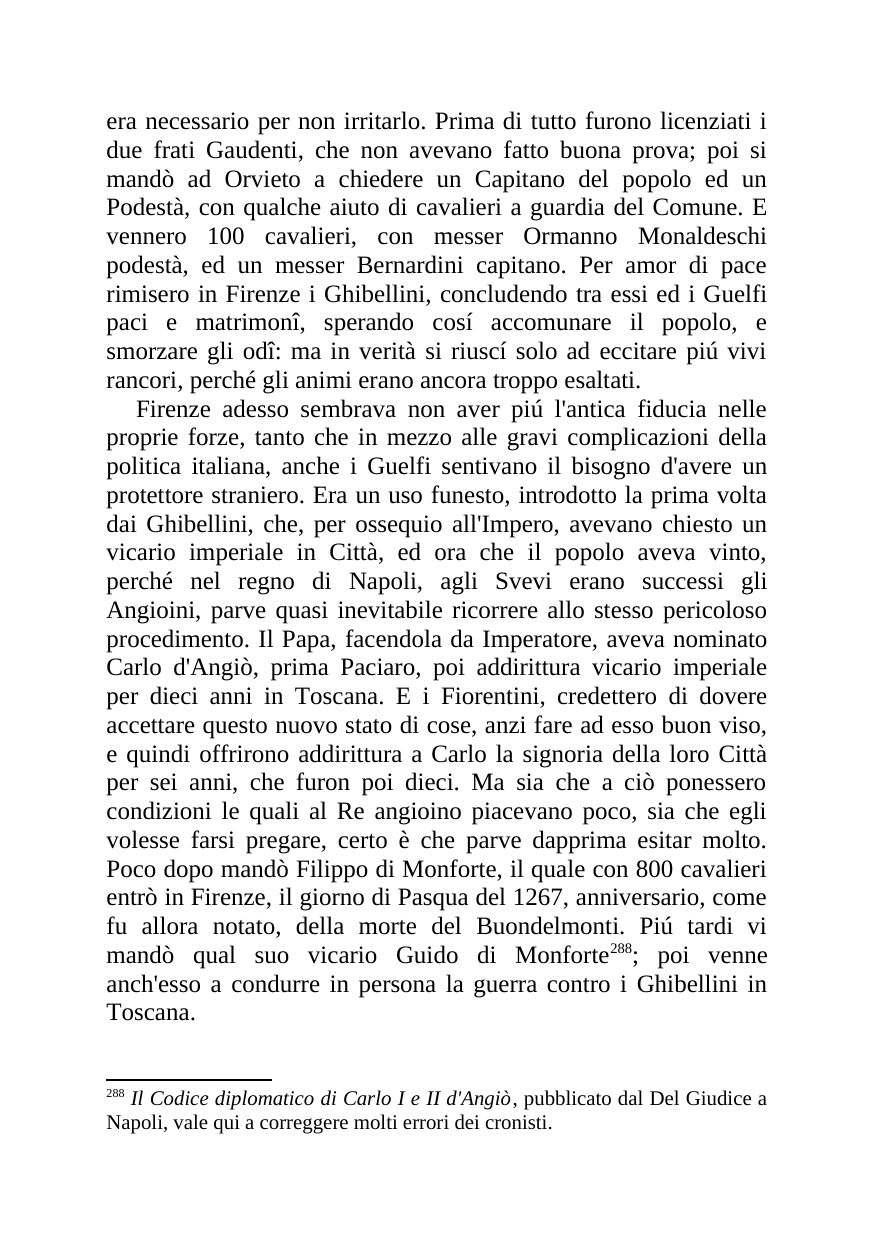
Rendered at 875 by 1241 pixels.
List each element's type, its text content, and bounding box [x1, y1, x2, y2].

text Il Codice diplomatico di Carlo I e II d'Angiò, pubblicato dal Del Giudice a Napoli, vale qui a correggere molti errori dei cronisti. [106, 1086, 768, 1134]
text Firenze adesso sembrava non aver piú l'antica fiducia nelle proprie forze, tanto che in mezzo alle gravi complicazioni della politica italiana, anche i Guelfi sentivano il bisogno d'avere un protettore straniero. Era un uso funesto, introdotto la prima volta dai Ghibellini, che, per ossequio all'Impero, avevano chiesto un vicario imperiale in Città, ed ora che il popolo aveva vinto, perché nel regno di Napoli, agli Svevi erano successi gli Angioini, parve quasi inevitabile ricorrere allo stesso pericoloso procedimento. Il Papa, facendola da Imperatore, aveva nominato Carlo d'Angiò, prima Paciaro, poi addirittura vicario imperiale per dieci anni in Toscana. E i Fiorentini, credettero di dovere accettare questo nuovo stato di cose, anzi fare ad esso buon viso, e quindi offrirono addirittura a Carlo la signoria della loro Città per sei anni, che furon poi dieci. Ma sia che a ciò ponessero condizioni le quali al Re angioino piacevano poco, sia che egli volesse farsi pregare, certo è che parve dapprima esitar molto. Poco dopo mandò Filippo di Monforte, il quale con 800 cavalieri entrò in Firenze, il giorno di Pasqua del 1267, anniversario, come fu allora notato, della morte del Buondelmonti. Piú tardi vi mandò qual suo vicario Guido di Monforte; poi venne anch'esso a condurre in persona la guerra contro i Ghibellini in Toscana. [106, 394, 768, 1026]
text era necessario per non irritarlo. Prima di tutto furono licenziati i due frati Gaudenti, che non avevano fatto buona prova; poi si mandò ad Orvieto a chiedere un Capitano del popolo ed un Podestà, con qualche aiuto di cavalieri a guardia del Comune. E vennero 100 cavalieri, con messer Ormanno Monaldeschi podestà, ed un messer Bernardini capitano. Per amor di pace rimisero in Firenze i Ghibellini, concludendo tra essi ed i Guelfi paci e matrimonî, sperando cosí accomunare il popolo, e smorzare gli odî: ma in verità si riuscí solo ad eccitare piú vivi rancori, perché gli animi erano ancora troppo esaltati. [106, 106, 768, 394]
